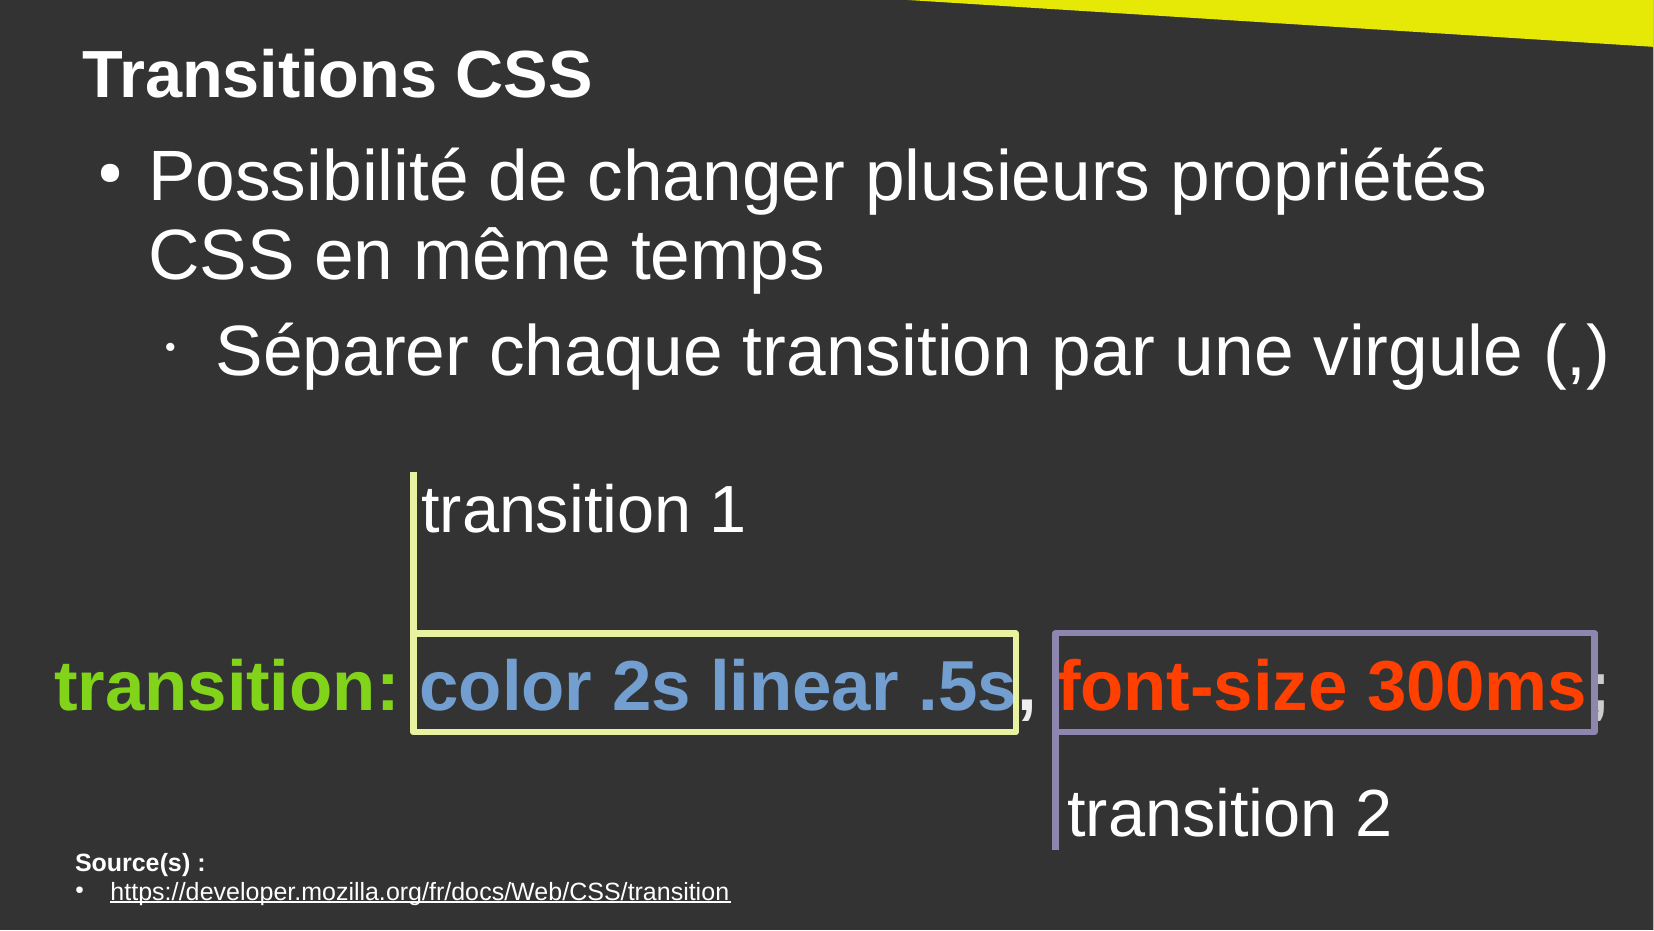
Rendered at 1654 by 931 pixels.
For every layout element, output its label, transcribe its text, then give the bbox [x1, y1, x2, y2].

text_box transition: color 2s linear .5s, font-size 300ms; [417, 639, 1013, 729]
text_box transition: color 2s linear .5s, font-size 300ms; [1059, 639, 1642, 745]
text_box transition: color 2s linear .5s, font-size 300ms; [23, 639, 1052, 745]
text_box [907, 0, 1654, 47]
text_box transition: color 2s linear .5s, font-size 300ms; [1059, 639, 1591, 729]
title transition 2 [1067, 775, 1576, 851]
title transition 1 [421, 472, 839, 548]
title Transitions CSS [82, 37, 1571, 114]
list Possibilité de changer plusieurs propriétés CSS en même temps Séparer chaque transition par une virgule (,) [80, 135, 1620, 414]
text_box Source(s) : https://developer.mozilla.org/fr/docs/Web/CSS/transition [60, 841, 1546, 931]
